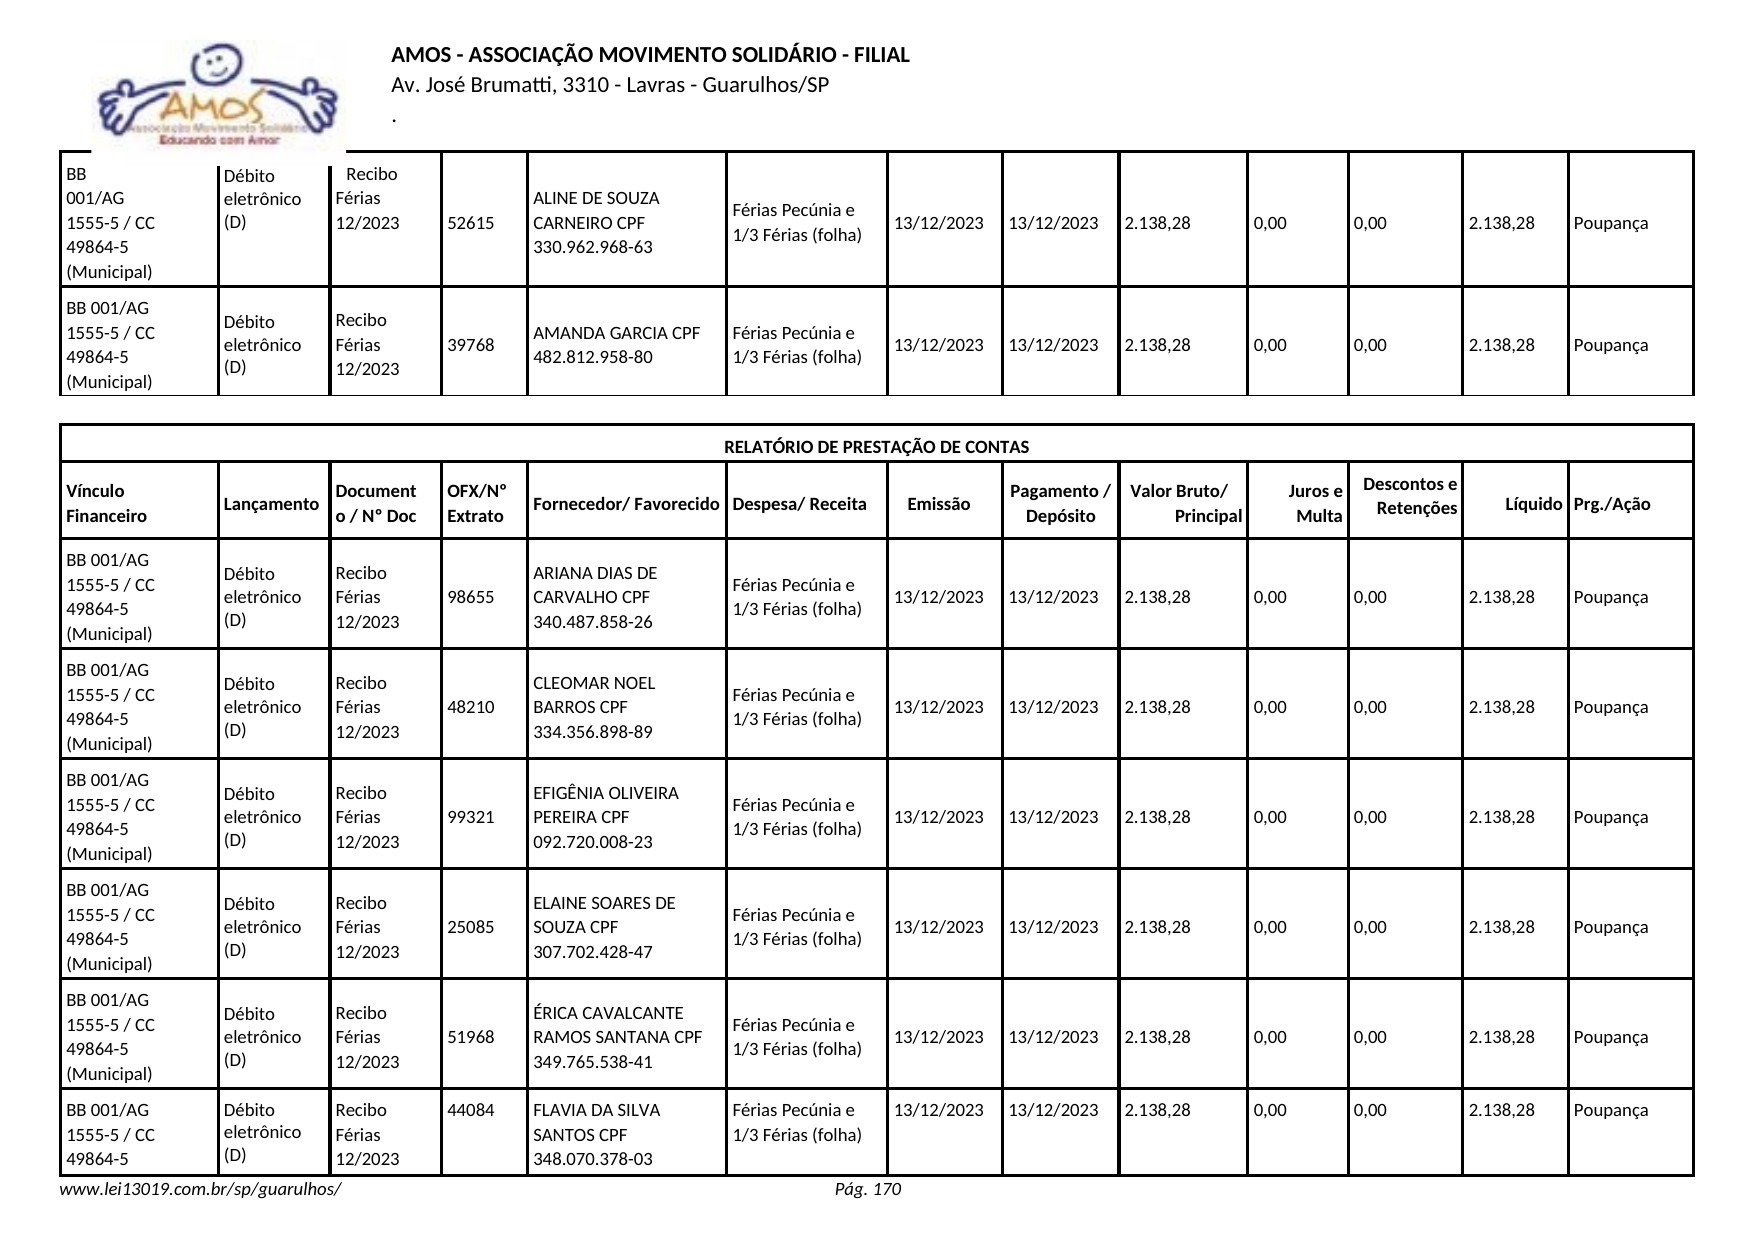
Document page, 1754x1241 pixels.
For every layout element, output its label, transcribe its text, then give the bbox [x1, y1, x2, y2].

table_cell Recibo Férias 12/2023 [332, 760, 440, 867]
table_cell Lançamento [220, 463, 328, 537]
table_cell 2.138,28 [1464, 650, 1567, 757]
table_cell 2.138,28 [1121, 760, 1246, 867]
table_cell 0,00 [1249, 760, 1347, 867]
table_cell Débito eletrônico (D) [220, 650, 328, 757]
table_cell 39768 [443, 288, 526, 394]
table_cell 2.138,28 [1464, 153, 1567, 284]
table_cell 0,00 [1350, 1090, 1461, 1174]
table_cell Líquido [1464, 463, 1567, 537]
table_cell Débito eletrônico (D) [220, 1090, 328, 1174]
table_cell Recibo Férias 12/2023 [332, 980, 440, 1087]
table_cell BB 001/AG 1555-5 / CC 49864-5 (Municipal) [62, 650, 217, 757]
table_cell 13/12/2023 [889, 760, 1001, 867]
table_cell Emissão [889, 463, 1001, 537]
table_cell Document o / Nº Doc [332, 463, 440, 537]
table_cell BB 001/AG 1555-5 / CC 49864-5 [62, 1090, 217, 1174]
table_cell Prg./Ação [1570, 463, 1692, 537]
table_cell Despesa/ Receita [728, 463, 886, 537]
table_cell 13/12/2023 [1004, 650, 1117, 757]
table_cell 51968 [443, 980, 526, 1087]
table_cell BB 001/AG 1555-5 / CC 49864-5 (Municipal) [62, 540, 217, 647]
table_cell Férias Pecúnia e 1/3 Férias (folha) [728, 760, 886, 867]
table_cell 0,00 [1249, 1090, 1347, 1174]
table_cell 13/12/2023 [889, 650, 1001, 757]
table_cell 0,00 [1350, 650, 1461, 757]
table_cell FLAVIA DA SILVA SANTOS CPF 348.070.378-03 [529, 1090, 725, 1174]
table_cell 0,00 [1350, 540, 1461, 647]
table_cell Recibo Férias 12/2023 [332, 870, 440, 977]
table_cell OFX/Nº Extrato [443, 463, 526, 537]
table_cell Recibo Férias 12/2023 [332, 1090, 440, 1174]
table_cell 13/12/2023 [1004, 870, 1117, 977]
table_cell 2.138,28 [1121, 980, 1246, 1087]
table_cell Poupança [1570, 1090, 1692, 1174]
table_cell 2.138,28 [1464, 980, 1567, 1087]
table_cell Férias Pecúnia e 1/3 Férias (folha) [728, 650, 886, 757]
table_cell 98655 [443, 540, 526, 647]
table_cell Recibo Férias 12/2023 [332, 650, 440, 757]
table_cell Férias Pecúnia e 1/3 Férias (folha) [728, 288, 886, 394]
table_cell Poupança [1570, 650, 1692, 757]
table_cell 2.138,28 [1464, 870, 1567, 977]
table_cell 0,00 [1350, 760, 1461, 867]
table_cell ARIANA DIAS DE CARVALHO CPF 340.487.858-26 [529, 540, 725, 647]
table_cell Poupança [1570, 540, 1692, 647]
table_cell 13/12/2023 [1004, 980, 1117, 1087]
table_cell AMANDA GARCIA CPF 482.812.958-80 [529, 288, 725, 394]
table_cell BB 001/AG 1555-5 / CC 49864-5 (Municipal) [62, 288, 217, 394]
table_cell 13/12/2023 [1004, 540, 1117, 647]
table_cell Férias Pecúnia e 1/3 Férias (folha) [728, 540, 886, 647]
table_cell Férias Pecúnia e 1/3 Férias (folha) [728, 153, 886, 284]
table_cell 0,00 [1249, 153, 1347, 284]
table_cell BB 001/AG 1555-5 / CC 49864-5 (Municipal) [62, 980, 217, 1087]
table_cell ALINE DE SOUZA CARNEIRO CPF 330.962.968-63 [529, 153, 725, 284]
table_cell 2.138,28 [1121, 540, 1246, 647]
table_cell Poupança [1570, 760, 1692, 867]
table_cell Débito eletrônico (D) [220, 980, 328, 1087]
table_cell 13/12/2023 [1004, 288, 1117, 394]
table_cell Recibo Férias 12/2023 [332, 153, 440, 284]
table_cell 0,00 [1350, 870, 1461, 977]
table_cell 2.138,28 [1121, 153, 1246, 284]
table_cell 13/12/2023 [889, 288, 1001, 394]
table_cell Férias Pecúnia e 1/3 Férias (folha) [728, 870, 886, 977]
table_cell 48210 [443, 650, 526, 757]
table_cell Descontos e Retenções [1350, 463, 1461, 537]
table_cell 0,00 [1350, 153, 1461, 284]
table_cell Débito eletrônico (D) [220, 166, 328, 284]
table_cell 2.138,28 [1464, 288, 1567, 394]
table_cell 44084 [443, 1090, 526, 1174]
table_cell Férias Pecúnia e 1/3 Férias (folha) [728, 1090, 886, 1174]
table_cell 13/12/2023 [889, 870, 1001, 977]
table_cell EFIGÊNIA OLIVEIRA PEREIRA CPF 092.720.008-23 [529, 760, 725, 867]
table_cell 99321 [443, 760, 526, 867]
table_cell 2.138,28 [1121, 650, 1246, 757]
table_cell 13/12/2023 [1004, 760, 1117, 867]
table_header RELATÓRIO DE PRESTAÇÃO DE CONTAS [62, 426, 1692, 460]
table_cell Poupança [1570, 980, 1692, 1087]
table_cell 2.138,28 [1464, 1090, 1567, 1174]
table_cell ELAINE SOARES DE SOUZA CPF 307.702.428-47 [529, 870, 725, 977]
table_cell Vínculo Financeiro [62, 463, 217, 537]
table_cell BB 001/AG 1555-5 / CC 49864-5 (Municipal) [62, 760, 217, 867]
table_cell Juros e Multa [1249, 463, 1347, 537]
table_cell 13/12/2023 [1004, 1090, 1117, 1174]
table_cell 0,00 [1249, 288, 1347, 394]
table_cell Valor Bruto/ Principal [1121, 463, 1246, 537]
table_cell ÉRICA CAVALCANTE RAMOS SANTANA CPF 349.765.538-41 [529, 980, 725, 1087]
table_cell Débito eletrônico (D) [220, 760, 328, 867]
table_cell 13/12/2023 [889, 980, 1001, 1087]
table_cell Poupança [1570, 288, 1692, 394]
table_cell 0,00 [1249, 980, 1347, 1087]
table_cell 52615 [443, 153, 526, 284]
table_cell 2.138,28 [1121, 288, 1246, 394]
table_cell Poupança [1570, 153, 1692, 284]
table_cell Poupança [1570, 870, 1692, 977]
table_cell 2.138,28 [1464, 540, 1567, 647]
table_cell Recibo Férias 12/2023 [332, 288, 440, 394]
table_cell Recibo Férias 12/2023 [332, 540, 440, 647]
table_cell 13/12/2023 [889, 540, 1001, 647]
table_cell 2.138,28 [1121, 1090, 1246, 1174]
table_cell Pagamento / Depósito [1004, 463, 1117, 537]
table_cell 25085 [443, 870, 526, 977]
table_cell 0,00 [1249, 540, 1347, 647]
table_cell Fornecedor/ Favorecido [529, 463, 725, 537]
table_cell 2.138,28 [1121, 870, 1246, 977]
table_cell BB 001/AG 1555-5 / CC 49864-5 (Municipal) [62, 153, 217, 284]
table_cell 13/12/2023 [889, 1090, 1001, 1174]
table_cell 2.138,28 [1464, 760, 1567, 867]
table_cell Débito eletrônico (D) [220, 288, 328, 394]
table_cell 13/12/2023 [1004, 153, 1117, 284]
table_cell BB 001/AG 1555-5 / CC 49864-5 (Municipal) [62, 870, 217, 977]
table_cell 0,00 [1350, 980, 1461, 1087]
table_cell Férias Pecúnia e 1/3 Férias (folha) [728, 980, 886, 1087]
table_cell Débito eletrônico (D) [220, 870, 328, 977]
table_cell 0,00 [1249, 650, 1347, 757]
table_cell 13/12/2023 [889, 153, 1001, 284]
table_cell 0,00 [1249, 870, 1347, 977]
table_cell Débito eletrônico (D) [220, 540, 328, 647]
table_cell 0,00 [1350, 288, 1461, 394]
table_cell CLEOMAR NOEL BARROS CPF 334.356.898-89 [529, 650, 725, 757]
